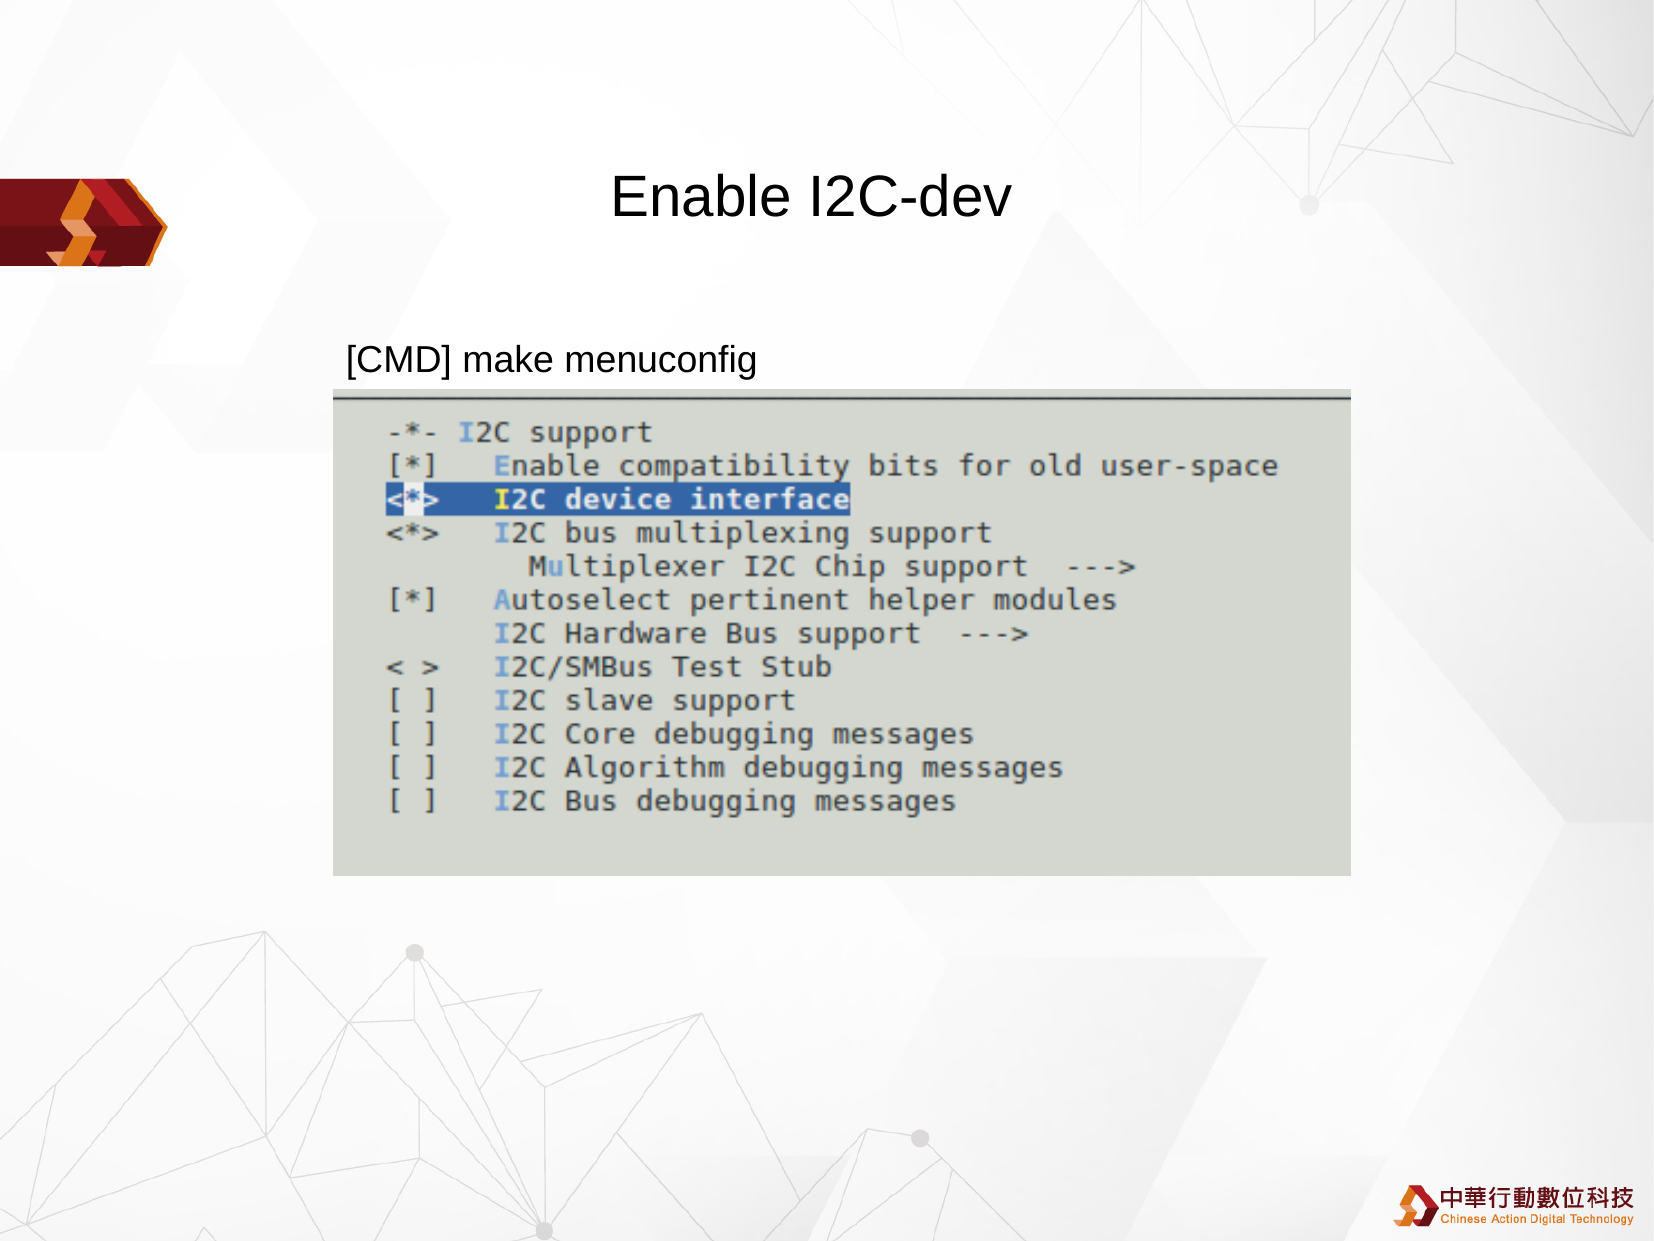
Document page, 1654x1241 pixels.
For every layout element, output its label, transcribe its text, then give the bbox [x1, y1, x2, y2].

text_box [CMD] make menuconfig [331, 330, 858, 390]
title Enable I2C-dev [118, 112, 1506, 281]
picture [0, 0, 1654, 1241]
